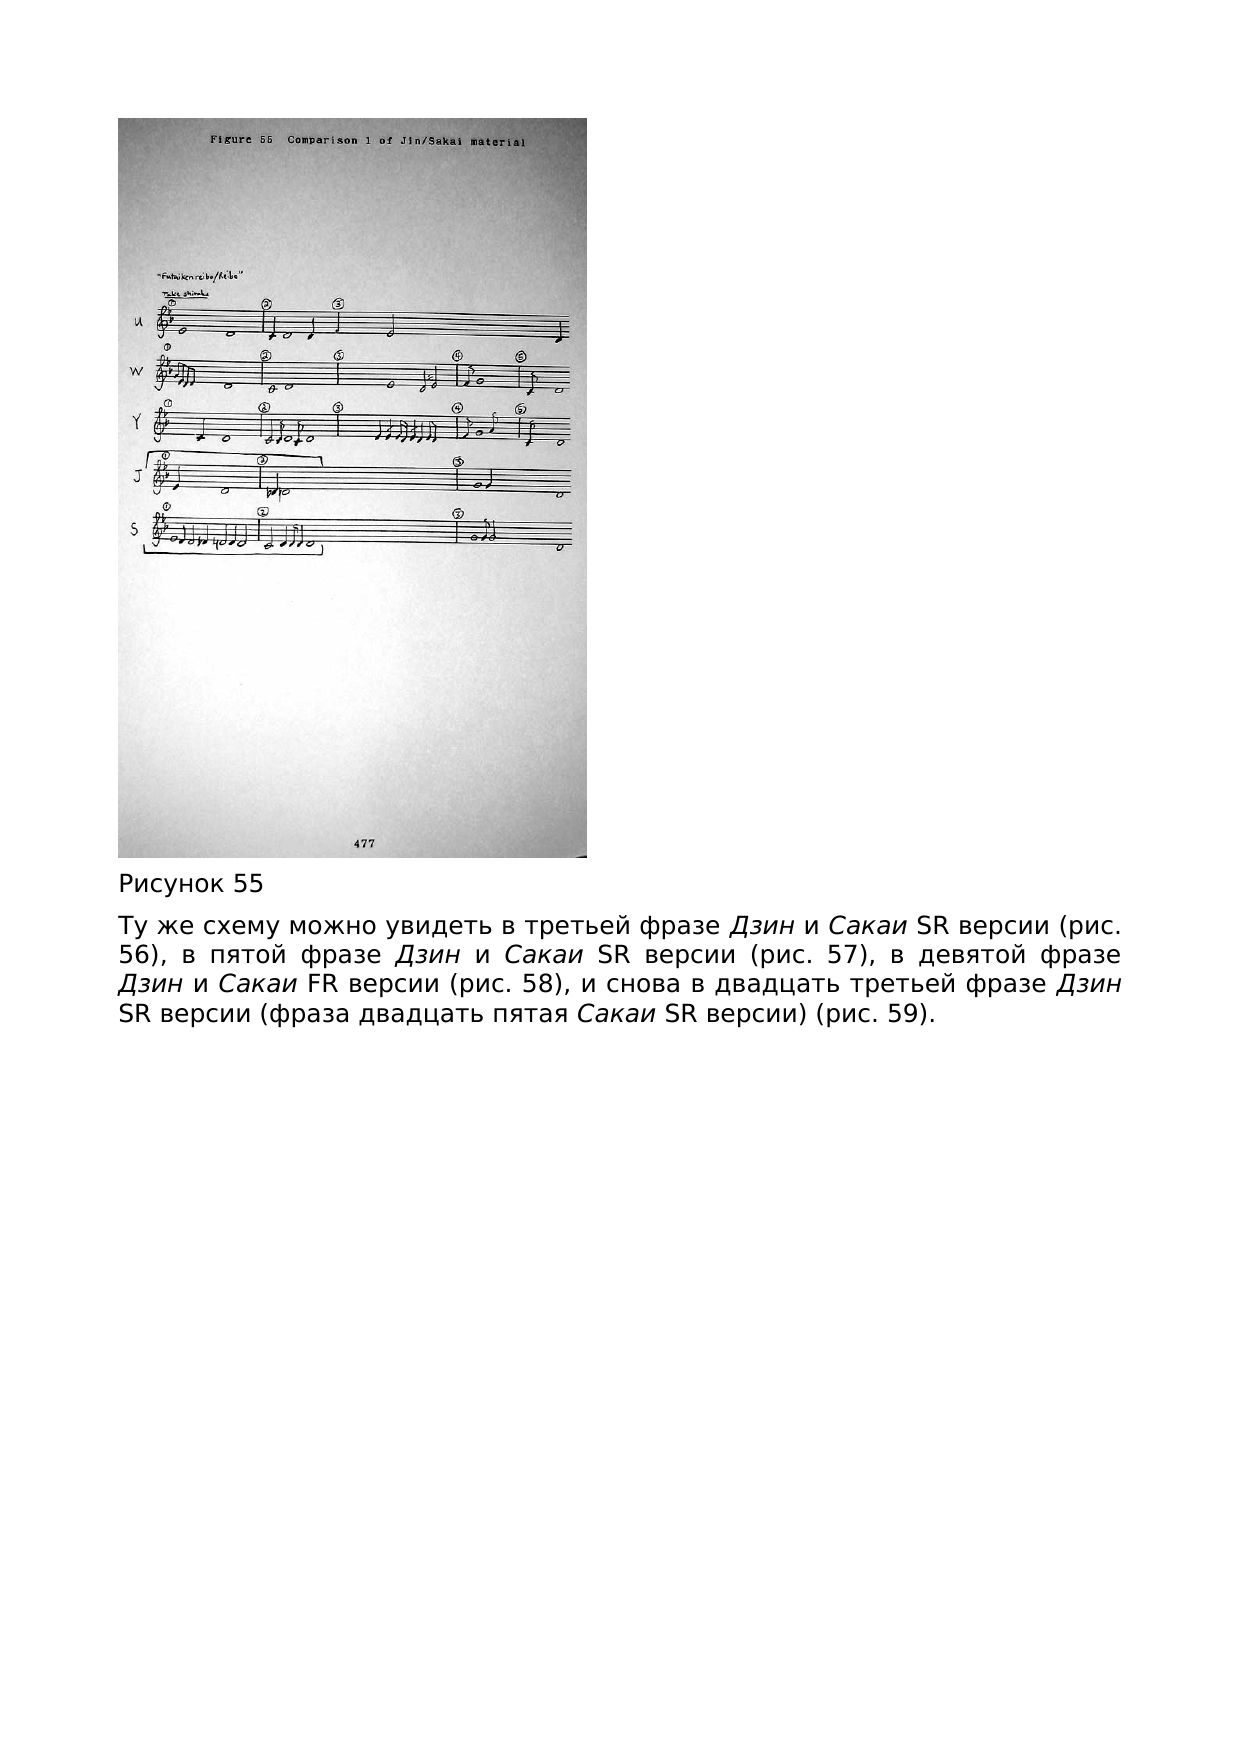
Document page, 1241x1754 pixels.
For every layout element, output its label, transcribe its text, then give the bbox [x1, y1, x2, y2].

picture [118, 118, 587, 858]
text Рисунок 55 [118, 870, 1122, 899]
text Ту же схему можно увидеть в третьей фразе Дзин и Сакаи SR версии (рис. 56), в пятой фразе Дзин и Сакаи SR версии (рис. 57), в девятой фразе Дзин и Сакаи FR версии (рис. 58), и снова в двадцать третьей фразе Дзин SR версии (фраза двадцать пятая Сакаи SR версии) (рис. 59). [118, 911, 1122, 1028]
